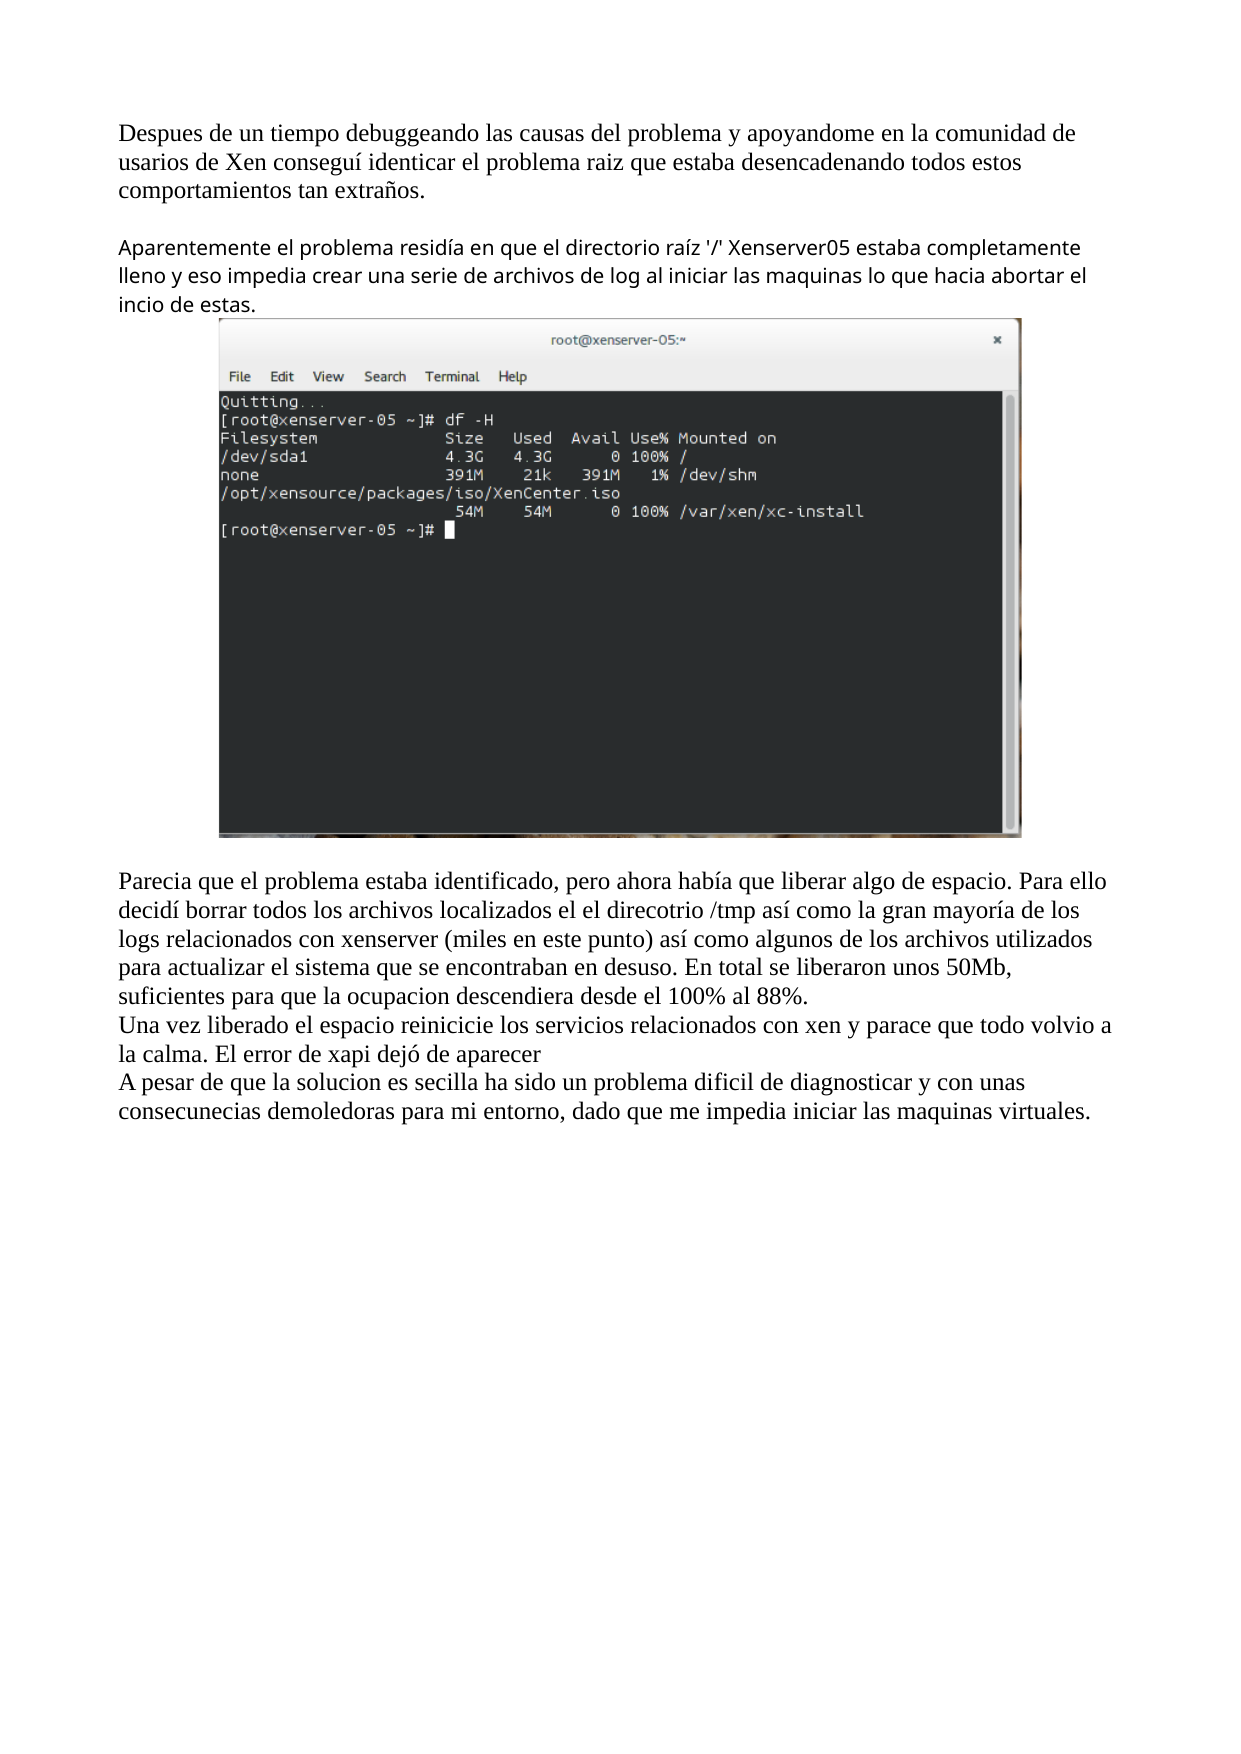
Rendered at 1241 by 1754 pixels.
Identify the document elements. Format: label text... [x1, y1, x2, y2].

text Aparentemente el problema residía en que el directorio raíz '/' Xenserver05 estaba completamente lleno y eso impedia crear una serie de archivos de log al iniciar las maquinas lo que hacia abortar el incio de estas. [118, 233, 1122, 318]
picture [218, 318, 1022, 838]
text Parecia que el problema estaba identificado, pero ahora había que liberar algo de espacio. Para ello decidí borrar todos los archivos localizados el el direcotrio /tmp así como la gran mayoría de los logs relacionados con xenserver (miles en este punto) así como algunos de los archivos utilizados para actualizar el sistema que se encontraban en desuso. En total se liberaron unos 50Mb, suficientes para que la ocupacion descendiera desde el 100% al 88%. [118, 866, 1122, 1010]
text Despues de un tiempo debuggeando las causas del problema y apoyandome en la comunidad de usarios de Xen conseguí identicar el problema raiz que estaba desencadenando todos estos comportamientos tan extraños. [118, 118, 1122, 204]
text A pesar de que la solucion es secilla ha sido un problema dificil de diagnosticar y con unas consecunecias demoledoras para mi entorno, dado que me impedia iniciar las maquinas virtuales. [118, 1067, 1122, 1125]
text Una vez liberado el espacio reinicicie los servicios relacionados con xen y parace que todo volvio a la calma. El error de xapi dejó de aparecer [118, 1010, 1122, 1067]
